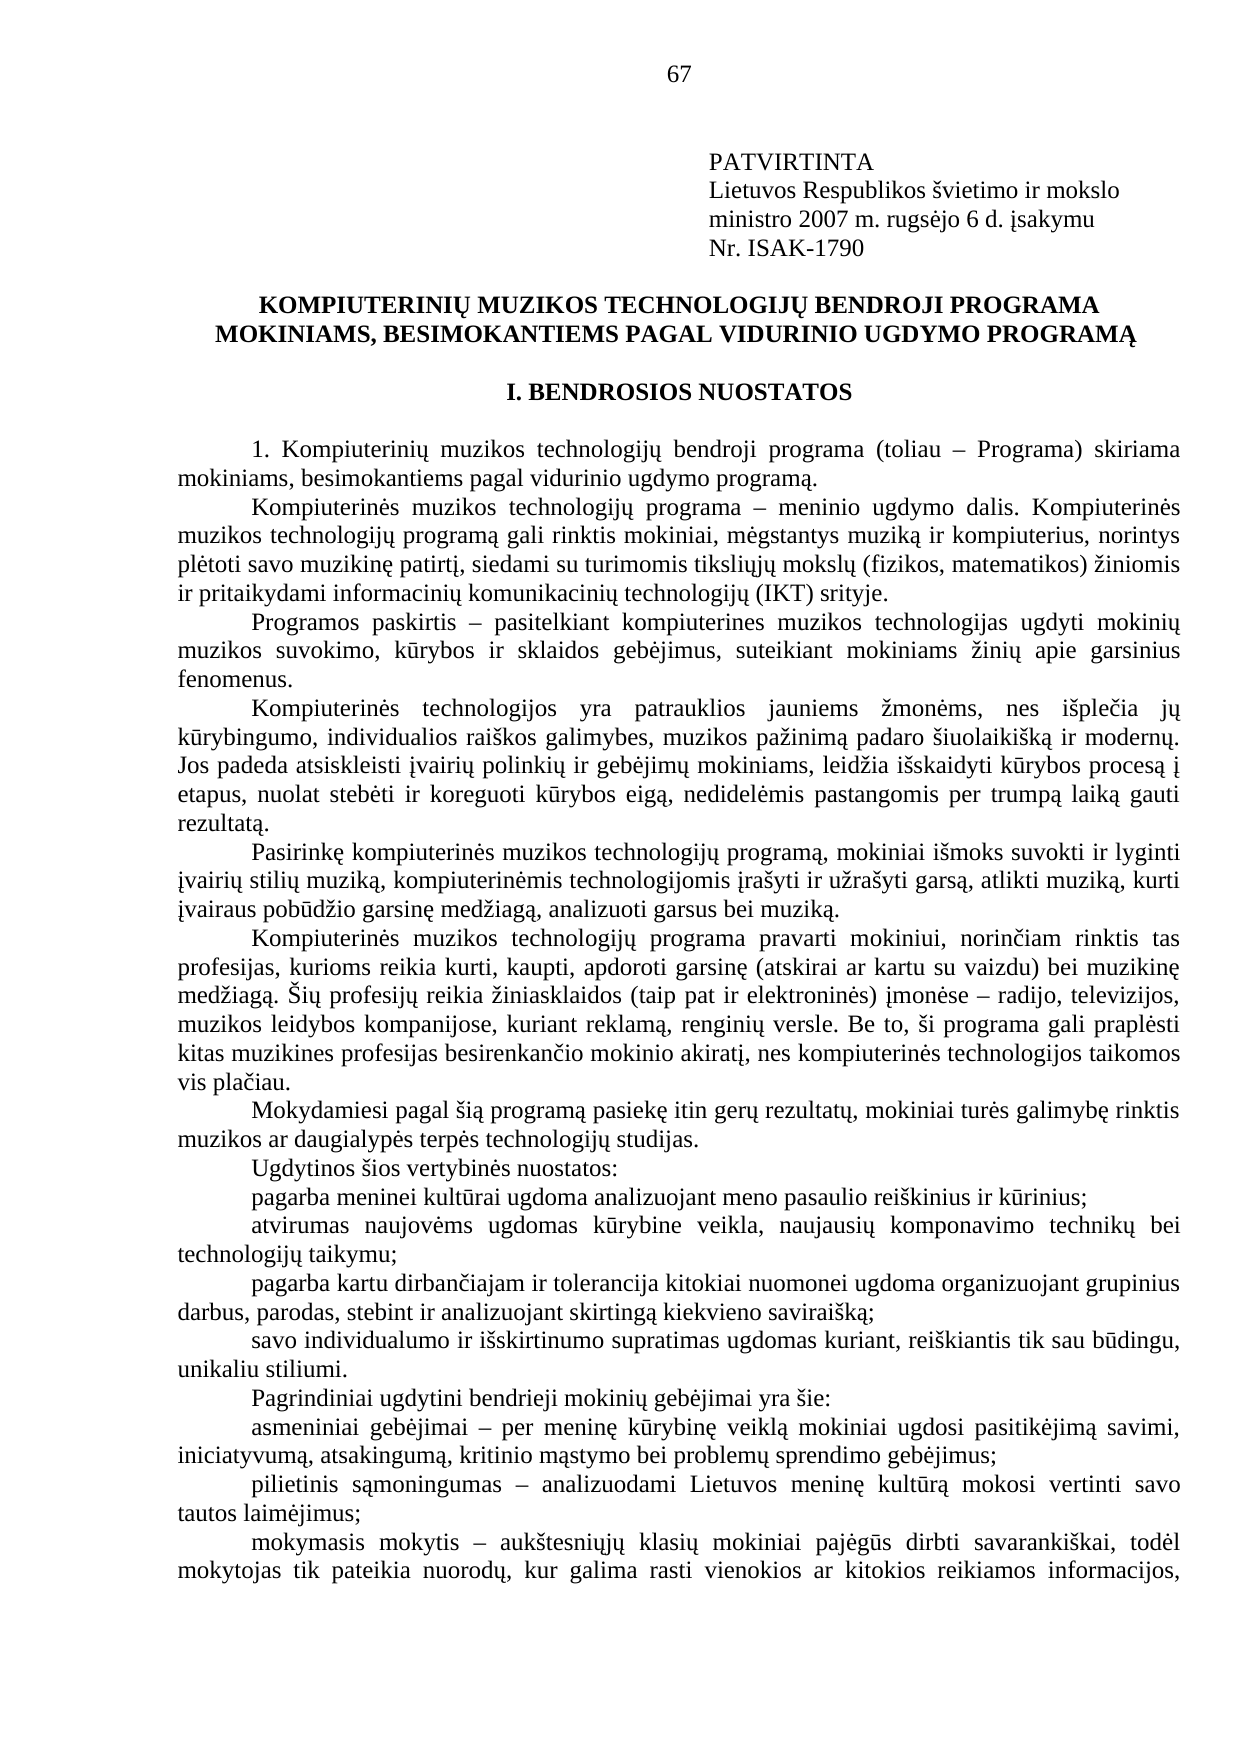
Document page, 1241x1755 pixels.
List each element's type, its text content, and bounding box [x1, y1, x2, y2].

text pilietinis sąmoningumas – analizuodami Lietuvos meninę kultūrą mokosi vertinti savo tautos laimėjimus; [177, 1469, 1181, 1527]
text Nr. ISAK-1790 [177, 233, 1181, 262]
text Pagrindiniai ugdytini bendrieji mokinių gebėjimai yra šie: [177, 1383, 1181, 1412]
text I. BENDROSIOS NUOSTATOS [177, 377, 1181, 406]
text Ugdytinos šios vertybinės nuostatos: [177, 1153, 1181, 1182]
text savo individualumo ir išskirtinumo supratimas ugdomas kuriant, reiškiantis tik sau būdingu, unikaliu stiliumi. [177, 1326, 1181, 1383]
text pagarba meninei kultūrai ugdoma analizuojant meno pasaulio reiškinius ir kūrinius; [177, 1182, 1181, 1211]
text Pasirinkę kompiuterinės muzikos technologijų programą, mokiniai išmoks suvokti ir lyginti įvairių stilių muziką, kompiuterinėmis technologijomis įrašyti ir užrašyti garsą, atlikti muziką, kurti įvairaus pobūdžio garsinę medžiagą, analizuoti garsus bei muziką. [177, 837, 1181, 923]
text KOMPIUTERINIŲ MUZIKOS TECHNOLOGIJŲ BENDROJI PROGRAMA MOKINIAMS, BESIMOKANTIEMS PAGAL VIDURINIO UGDYMO PROGRAMĄ [177, 291, 1181, 348]
text Kompiuterinės technologijos yra patrauklios jauniems žmonėms, nes išplečia jų kūrybingumo, individualios raiškos galimybes, muzikos pažinimą padaro šiuolaikišką ir modernų. Jos padeda atsiskleisti įvairių polinkių ir gebėjimų mokiniams, leidžia išskaidyti kūrybos procesą į etapus, nuolat stebėti ir koreguoti kūrybos eigą, nedidelėmis pastangomis per trumpą laiką gauti rezultatą. [177, 693, 1181, 837]
text Kompiuterinės muzikos technologijų programa pravarti mokiniui, norinčiam rinktis tas profesijas, kurioms reikia kurti, kaupti, apdoroti garsinę (atskirai ar kartu su vaizdu) bei muzikinę medžiagą. Šių profesijų reikia žiniasklaidos (taip pat ir elektroninės) įmonėse – radijo, televizijos, muzikos leidybos kompanijose, kuriant reklamą, renginių versle. Be to, ši programa gali praplėsti kitas muzikines profesijas besirenkančio mokinio akiratį, nes kompiuterinės technologijos taikomos vis plačiau. [177, 923, 1181, 1096]
text PATVIRTINTA [177, 147, 1181, 176]
text mokymasis mokytis – aukštesniųjų klasių mokiniai pajėgūs dirbti savarankiškai, todėl mokytojas tik pateikia nuorodų, kur galima rasti vienokios ar kitokios reikiamos informacijos, [177, 1527, 1181, 1584]
text Lietuvos Respublikos švietimo ir mokslo [177, 176, 1181, 204]
text ministro 2007 m. rugsėjo 6 d. įsakymu [177, 204, 1181, 233]
text Mokydamiesi pagal šią programą pasiekę itin gerų rezultatų, mokiniai turės galimybę rinktis muzikos ar daugialypės terpės technologijų studijas. [177, 1096, 1181, 1153]
text Programos paskirtis – pasitelkiant kompiuterines muzikos technologijas ugdyti mokinių muzikos suvokimo, kūrybos ir sklaidos gebėjimus, suteikiant mokiniams žinių apie garsinius fenomenus. [177, 607, 1181, 693]
text Kompiuterinės muzikos technologijų programa – meninio ugdymo dalis. Kompiuterinės muzikos technologijų programą gali rinktis mokiniai, mėgstantys muziką ir kompiuterius, norintys plėtoti savo muzikinę patirtį, siedami su turimomis tiksliųjų mokslų (fizikos, matematikos) žiniomis ir pritaikydami informacinių komunikacinių technologijų (IKT) srityje. [177, 492, 1181, 607]
text asmeniniai gebėjimai – per meninę kūrybinę veiklą mokiniai ugdosi pasitikėjimą savimi, iniciatyvumą, atsakingumą, kritinio mąstymo bei problemų sprendimo gebėjimus; [177, 1412, 1181, 1469]
text pagarba kartu dirbančiajam ir tolerancija kitokiai nuomonei ugdoma organizuojant grupinius darbus, parodas, stebint ir analizuojant skirtingą kiekvieno saviraišką; [177, 1268, 1181, 1326]
text 1. Kompiuterinių muzikos technologijų bendroji programa (toliau – Programa) skiriama mokiniams, besimokantiems pagal vidurinio ugdymo programą. [177, 434, 1181, 492]
text atvirumas naujovėms ugdomas kūrybine veikla, naujausių komponavimo technikų bei technologijų taikymu; [177, 1211, 1181, 1268]
